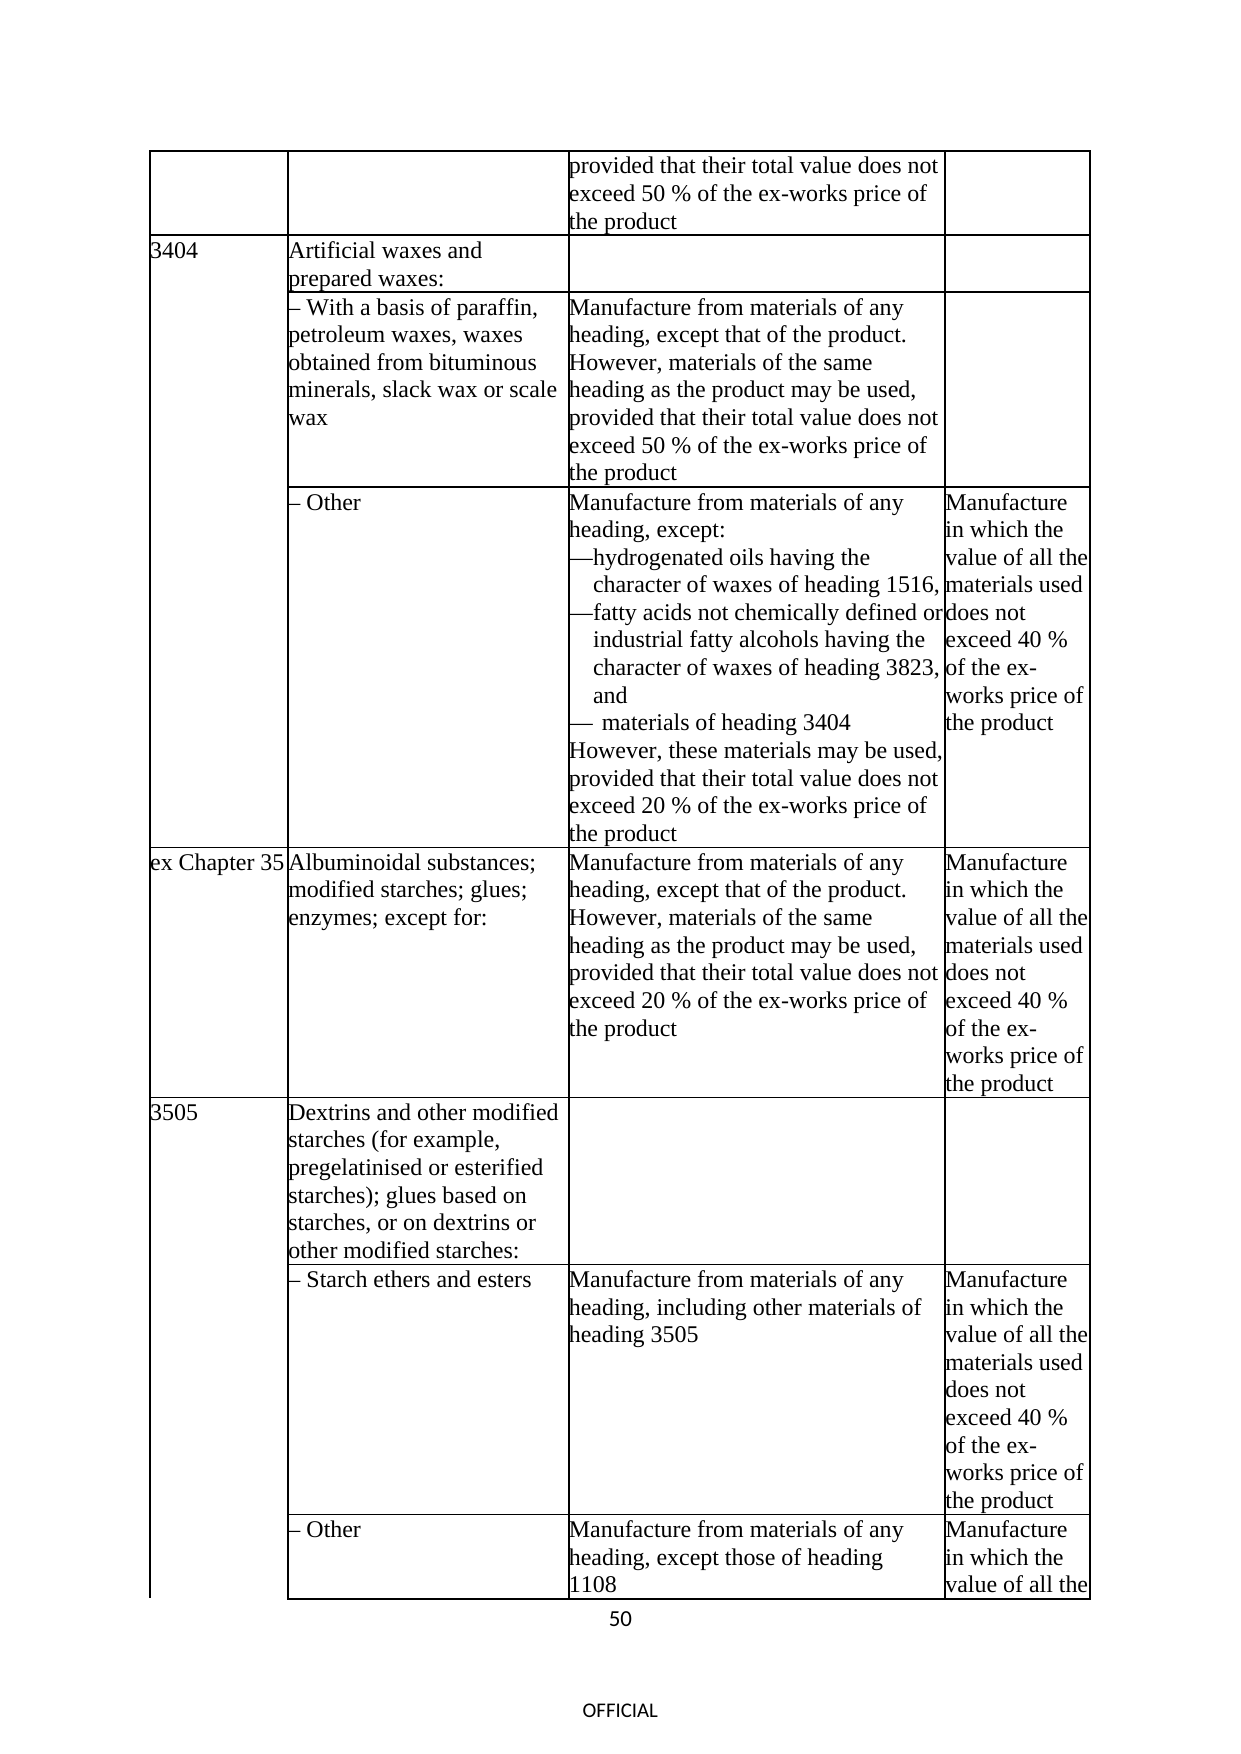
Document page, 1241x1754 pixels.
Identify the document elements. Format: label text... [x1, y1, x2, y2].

table_header hydrogenated oils having the character of waxes of heading 1516, [593, 543, 944, 598]
table_cell ex Chapter 35 [151, 848, 287, 1096]
table_cell [946, 152, 1089, 234]
table_cell – Other [289, 488, 568, 846]
table_cell [151, 152, 287, 234]
table_cell Manufacture from materials of any heading, except that of the product. However, materials of the same heading as the product may be used, provided that their total value does not exceed 20 % of the ex-works price of the product [570, 848, 944, 1096]
table_cell – Other [289, 1515, 568, 1598]
table_header — [570, 598, 593, 708]
table_cell [570, 236, 944, 291]
table_header fatty acids not chemically defined or industrial fatty alcohols having the character of waxes of heading 3823, and [593, 598, 944, 708]
table_cell Dextrins and other modified starches (for example, pregelatinised or esterified starches); glues based on starches, or on dextrins or other modified starches: [289, 1098, 568, 1263]
table_cell Manufacture from materials of any heading, except that of the product. However, materials of the same heading as the product may be used, provided that their total value does not exceed 50 % of the ex-works price of the product [570, 293, 944, 486]
table_cell Manufacture in which the value of all the [946, 1515, 1089, 1598]
table_header materials of heading 3404 [602, 708, 944, 736]
table_cell Artificial waxes and prepared waxes: [289, 236, 568, 291]
table_cell provided that their total value does not exceed 50 % of the ex-works price of the product [570, 152, 944, 234]
table_cell [570, 1098, 944, 1263]
table_cell Manufacture in which the value of all the materials used does not exceed 40 % of the ex-works price of the product [946, 848, 1089, 1096]
table_cell [289, 152, 568, 234]
table_header — [570, 543, 593, 598]
table_cell [946, 1098, 1089, 1263]
table_cell – With a basis of paraffin, petroleum waxes, waxes obtained from bituminous minerals, slack wax or scale wax [289, 293, 568, 486]
table_cell – Starch ethers and esters [289, 1265, 568, 1513]
table_cell [946, 236, 1089, 291]
table_cell 3505 [151, 1098, 287, 1598]
table_cell [946, 293, 1089, 486]
table_header — [570, 708, 602, 736]
table_cell Manufacture from materials of any heading, except those of heading 1108 [570, 1515, 944, 1598]
table_cell Manufacture in which the value of all the materials used does not exceed 40 % of the ex-works price of the product [946, 488, 1089, 846]
table_cell 3404 [151, 236, 287, 846]
table_cell Manufacture from materials of any heading, except: However, these materials may be used, provided that their total value does not exceed 20 % of the ex-works price of the product [570, 488, 944, 846]
table_cell Manufacture in which the value of all the materials used does not exceed 40 % of the ex-works price of the product [946, 1265, 1089, 1513]
table_cell Albuminoidal substances; modified starches; glues; enzymes; except for: [289, 848, 568, 1096]
table_cell Manufacture from materials of any heading, including other materials of heading 3505 [570, 1265, 944, 1513]
